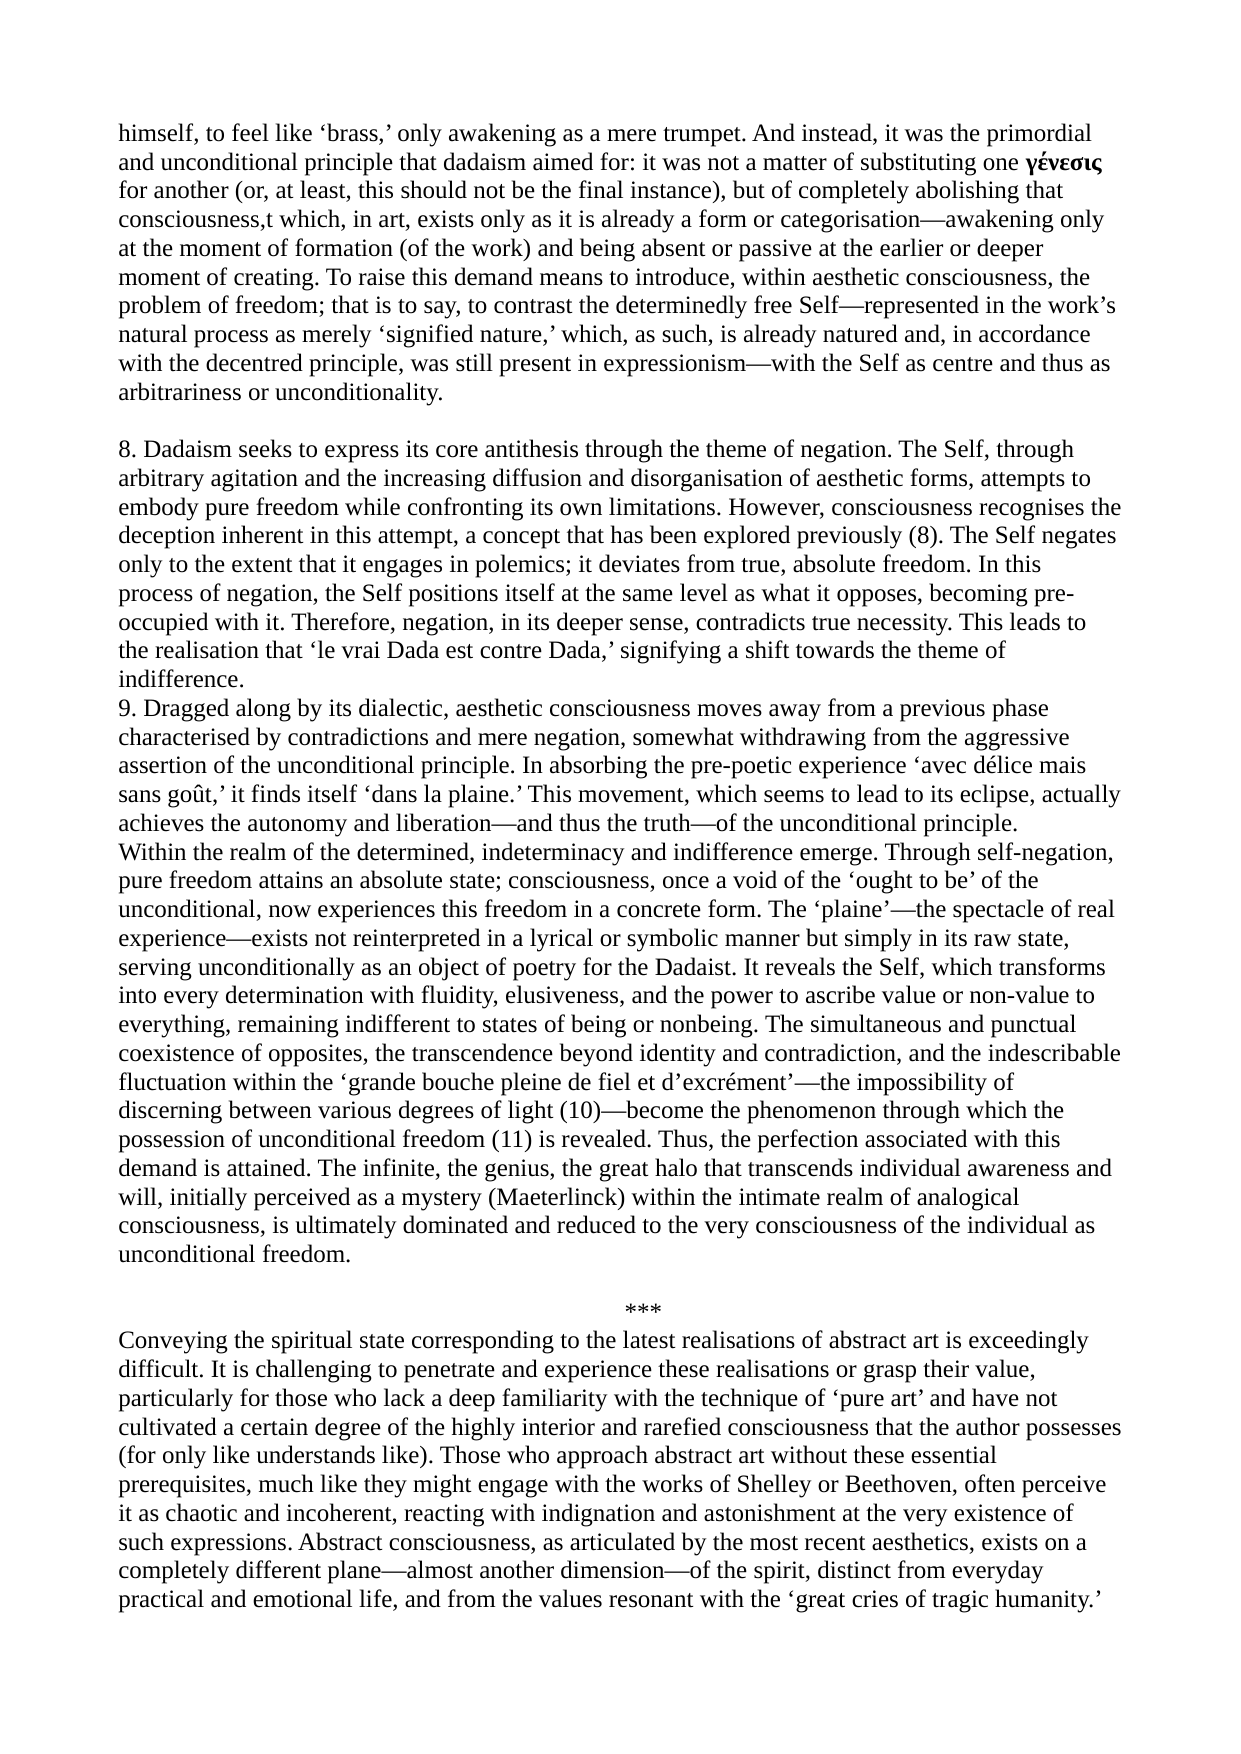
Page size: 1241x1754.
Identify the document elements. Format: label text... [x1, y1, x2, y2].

text *** [118, 1297, 1122, 1326]
text himself, to feel like ‘brass,’ only awakening as a mere trumpet. And instead, it was the primordial and unconditional principle that dadaism aimed for: it was not a matter of substituting one γένεσις for another (or, at least, this should not be the final instance), but of completely abolishing that consciousness,t which, in art, exists only as it is already a form or categorisation—awakening only at the moment of formation (of the work) and being absent or passive at the earlier or deeper moment of creating. To raise this demand means to introduce, within aesthetic consciousness, the problem of freedom; that is to say, to contrast the determinedly free Self—represented in the work’s natural process as merely ‘signified nature,’ which, as such, is already natured and, in accordance with the decentred principle, was still present in expressionism—with the Self as centre and thus as arbitrariness or unconditionality. [118, 118, 1122, 406]
text Conveying the spiritual state corresponding to the latest realisations of abstract art is exceedingly difficult. It is challenging to penetrate and experience these realisations or grasp their value, particularly for those who lack a deep familiarity with the technique of ‘pure art’ and have not cultivated a certain degree of the highly interior and rarefied consciousness that the author possesses (for only like understands like). Those who approach abstract art without these essential prerequisites, much like they might engage with the works of Shelley or Beethoven, often perceive it as chaotic and incoherent, reacting with indignation and astonishment at the very existence of such expressions. Abstract consciousness, as articulated by the most recent aesthetics, exists on a completely different plane—almost another dimension—of the spirit, distinct from everyday practical and emotional life, and from the values resonant with the ‘great cries of tragic humanity.’ [118, 1326, 1122, 1613]
text 9. Dragged along by its dialectic, aesthetic consciousness moves away from a previous phase characterised by contradictions and mere negation, somewhat withdrawing from the aggressive assertion of the unconditional principle. In absorbing the pre-poetic experience ‘avec délice mais sans goût,’ it finds itself ‘dans la plaine.’ This movement, which seems to lead to its eclipse, actually achieves the autonomy and liberation—and thus the truth—of the unconditional principle. [118, 693, 1122, 837]
text Within the realm of the determined, indeterminacy and indifference emerge. Through self-negation, pure freedom attains an absolute state; consciousness, once a void of the ‘ought to be’ of the unconditional, now experiences this freedom in a concrete form. The ‘plaine’—the spectacle of real experience—exists not reinterpreted in a lyrical or symbolic manner but simply in its raw state, serving unconditionally as an object of poetry for the Dadaist. It reveals the Self, which transforms into every determination with fluidity, elusiveness, and the power to ascribe value or non-value to everything, remaining indifferent to states of being or nonbeing. The simultaneous and punctual coexistence of opposites, the transcendence beyond identity and contradiction, and the indescribable fluctuation within the ‘grande bouche pleine de fiel et d’excrément’—the impossibility of discerning between various degrees of light (10)—become the phenomenon through which the possession of unconditional freedom (11) is revealed. Thus, the perfection associated with this demand is attained. The infinite, the genius, the great halo that transcends individual awareness and will, initially perceived as a mystery (Maeterlinck) within the intimate realm of analogical consciousness, is ultimately dominated and reduced to the very consciousness of the individual as unconditional freedom. [118, 837, 1122, 1268]
text 8. Dadaism seeks to express its core antithesis through the theme of negation. The Self, through arbitrary agitation and the increasing diffusion and disorganisation of aesthetic forms, attempts to embody pure freedom while confronting its own limitations. However, consciousness recognises the deception inherent in this attempt, a concept that has been explored previously (8). The Self negates only to the extent that it engages in polemics; it deviates from true, absolute freedom. In this process of negation, the Self positions itself at the same level as what it opposes, becoming pre-occupied with it. Therefore, negation, in its deeper sense, contradicts true necessity. This leads to the realisation that ‘le vrai Dada est contre Dada,’ signifying a shift towards the theme of indifference. [118, 434, 1122, 693]
